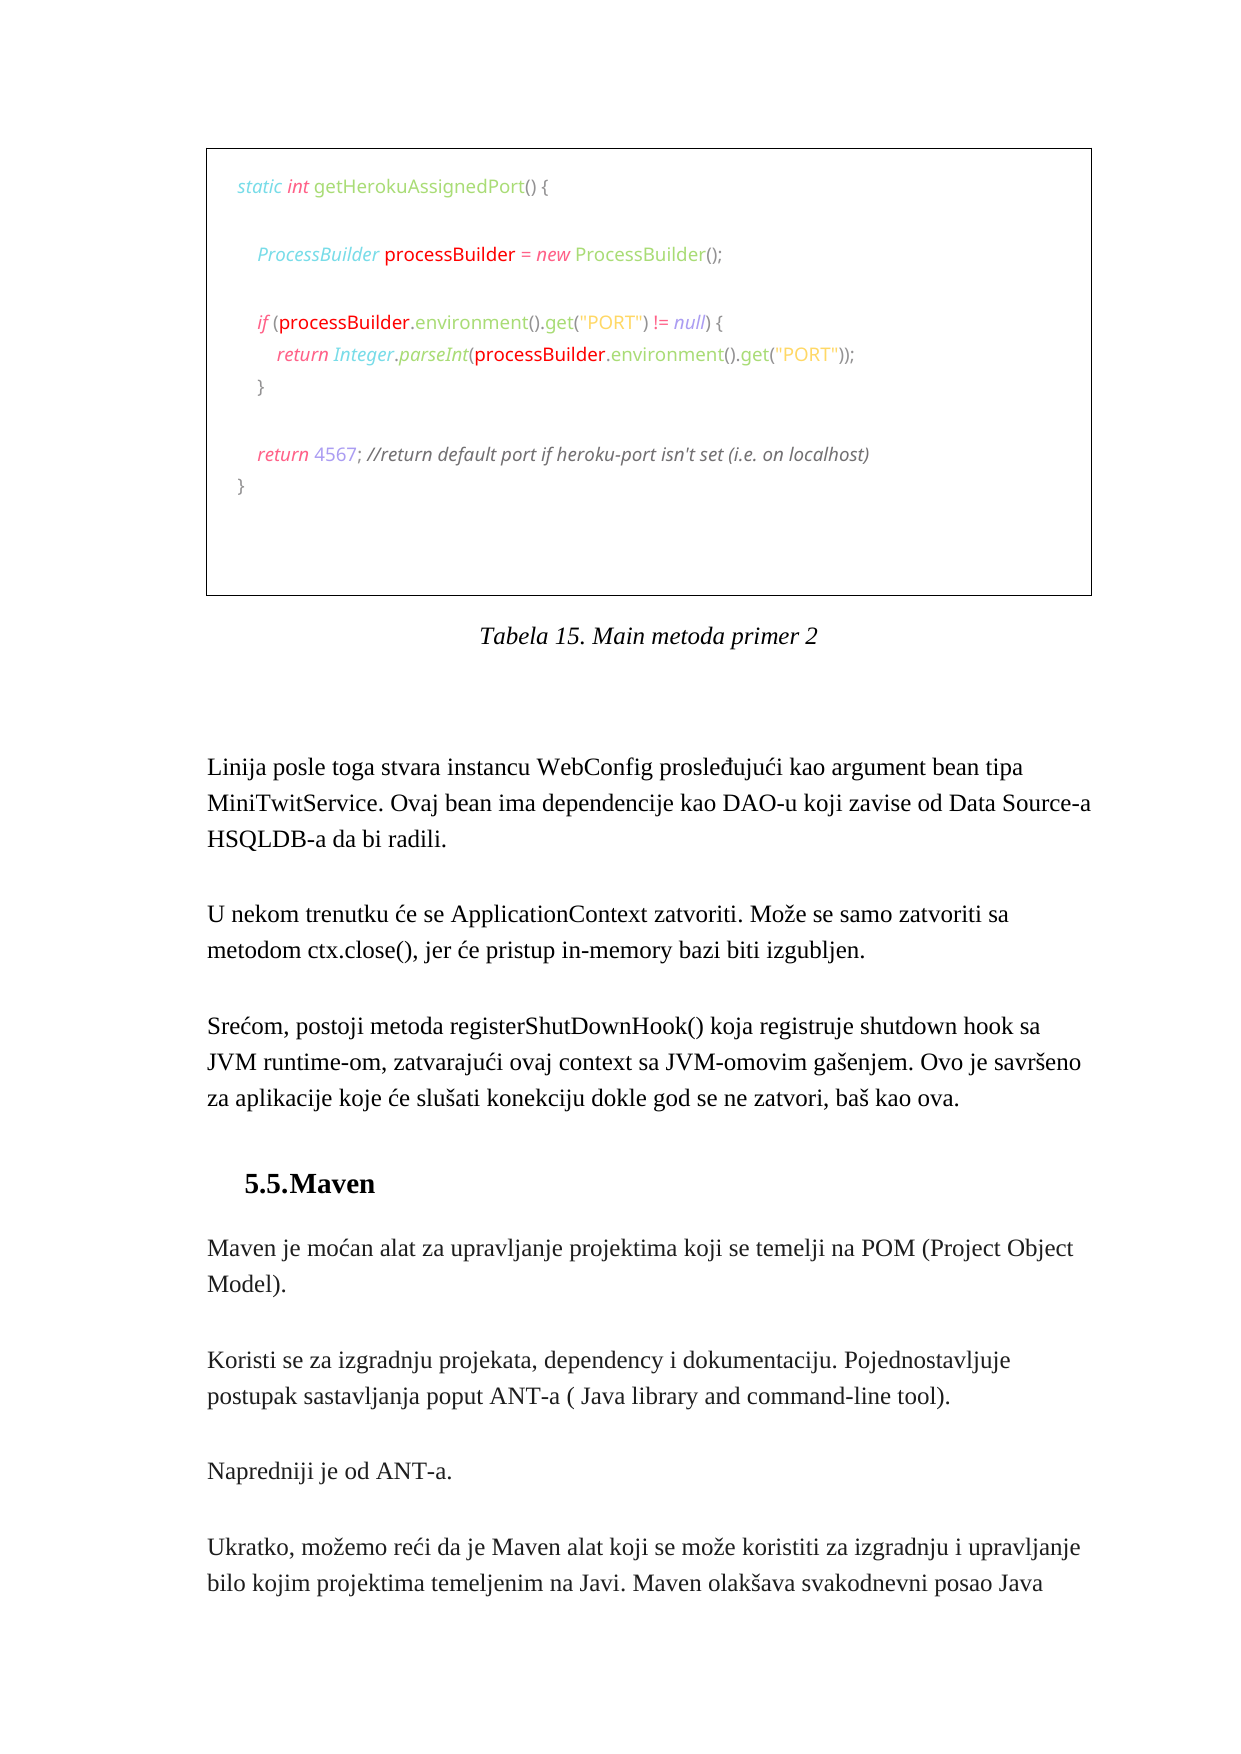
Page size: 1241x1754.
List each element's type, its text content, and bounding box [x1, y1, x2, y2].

text Koristi se za izgradnju projekata, dependency i dokumentaciju. Pojednostavljuje postupak sastavljanja poput ANT-a ( Java library and command-line tool). [207, 1345, 1092, 1409]
text Linija posle toga stvara instancu WebConfig prosleđujući kao argument bean tipa MiniTwitService. Ovaj bean ima dependencije kao DAO-u koji zavise od Data Source-a HSQLDB-a da bi radili. [207, 752, 1092, 853]
text Ukratko, možemo reći da je Maven alat koji se može koristiti za izgradnju i upravljanje bilo kojim projektima temeljenim na Javi. Maven olakšava svakodnevni posao Java [207, 1532, 1092, 1597]
text U nekom trenutku će se ApplicationContext zatvoriti. Može se samo zatvoriti sa metodom ctx.close(), jer će pristup in-memory bazi biti izgubljen. [207, 899, 1092, 964]
text Maven je moćan alat za upravljanje projektima koji se temelji na POM (Project Object Model). [207, 1233, 1092, 1298]
text Srećom, postoji metoda registerShutDownHook() koja registruje shutdown hook sa JVM runtime-om, zatvarajući ovaj context sa JVM-omovim gašenjem. Ovo je savršeno za aplikacije koje će slušati konekciju dokle god se ne zatvori, baš kao ova. [207, 1011, 1092, 1111]
text Napredniji je od ANT-a. [207, 1456, 1092, 1485]
text Tabela 15. Main metoda primer 2 [207, 621, 1092, 649]
table_header static int getHerokuAssignedPort() { ProcessBuilder processBuilder = new ProcessBuilder(); if (processBuilder.environment().get("PORT") != null) { return Integer.parseInt(processBuilder.environment().get("PORT")); } return 4567; //return default port if heroku-port isn't set (i.e. on localhost) } [207, 149, 1091, 595]
subtitle Maven [244, 1167, 1092, 1200]
